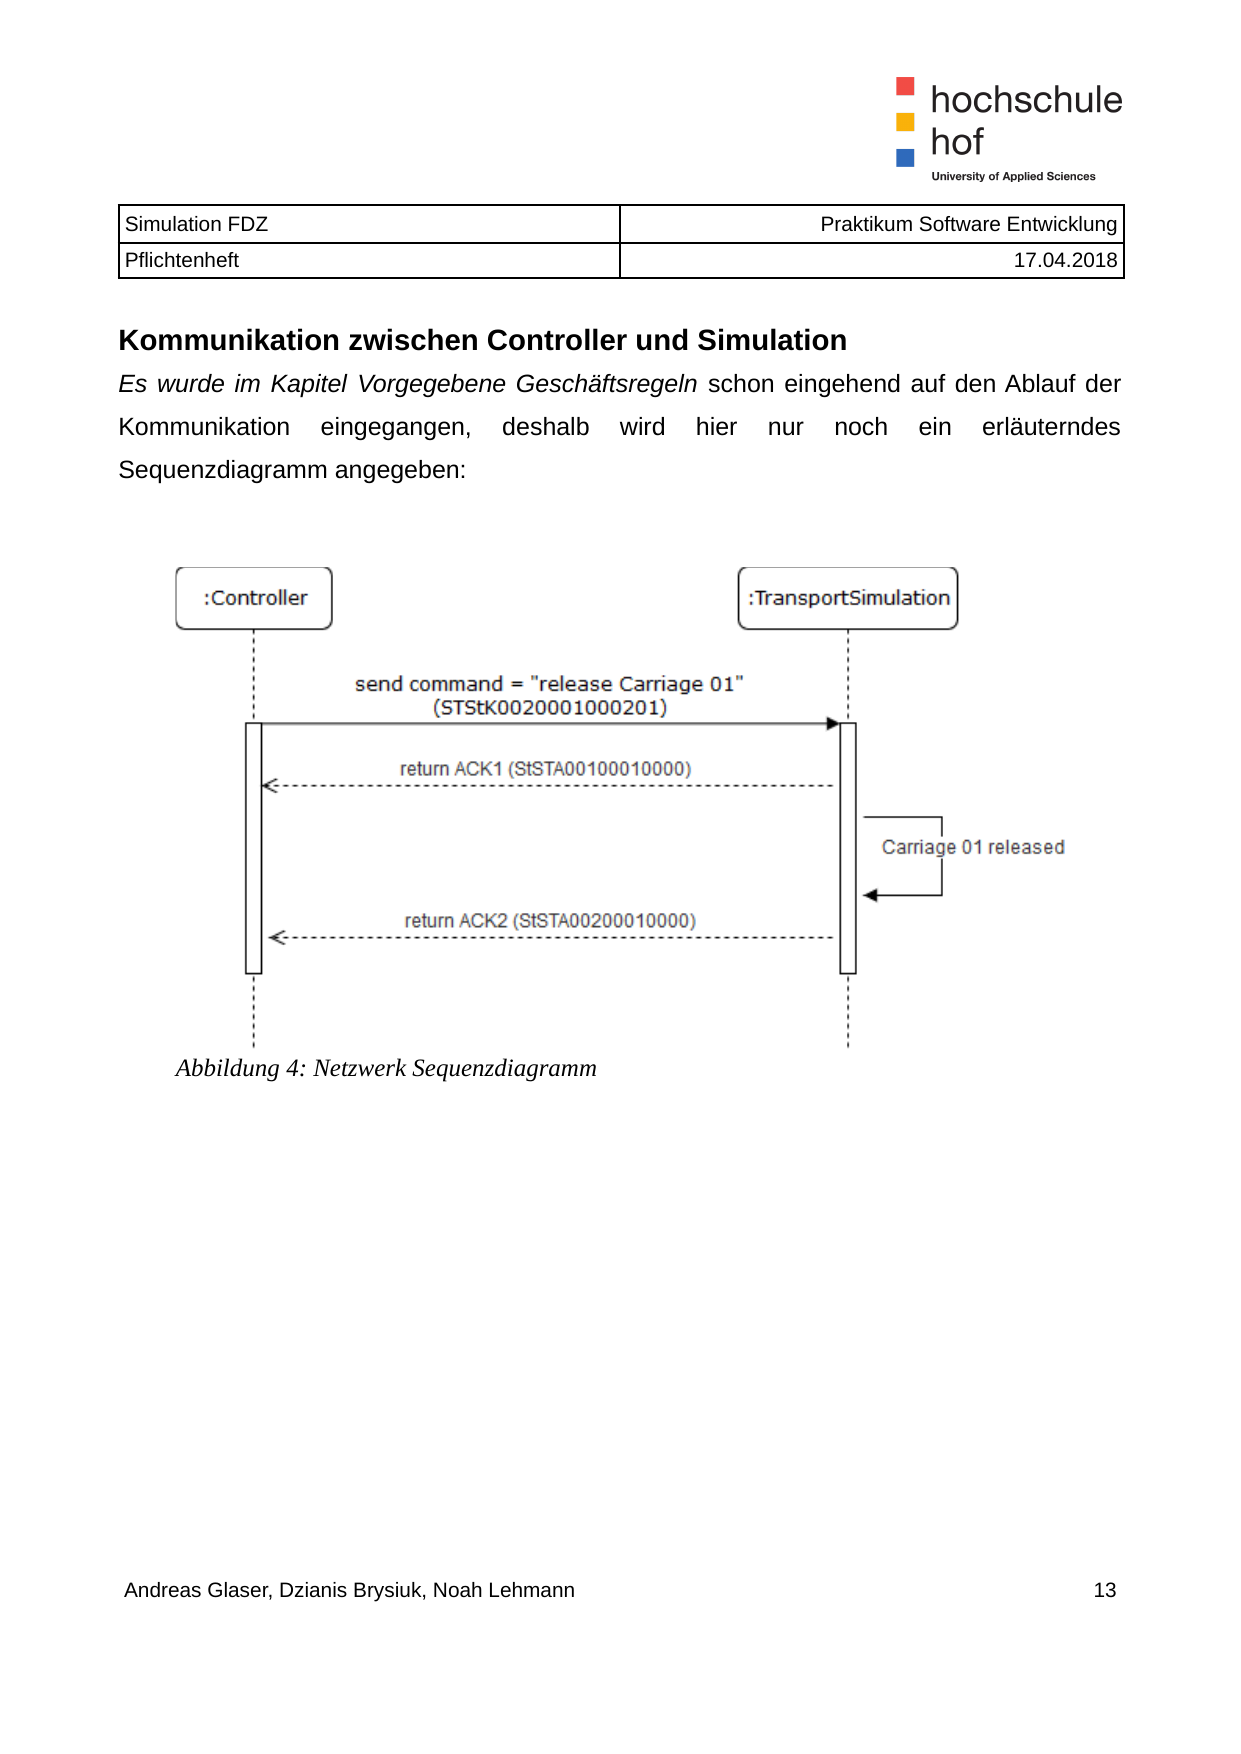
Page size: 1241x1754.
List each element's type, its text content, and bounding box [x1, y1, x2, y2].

picture [896, 77, 1122, 182]
subtitle Kommunikation zwischen Controller und Simulation [118, 323, 1122, 356]
text Es wurde im Kapitel Vorgegebene Geschäftsregeln schon eingehend auf den Ablauf der Kommunikation eingegangen, deshalb wird hier nur noch ein erläuterndes Sequenzdiagramm angegeben: [118, 369, 1122, 484]
text Abbildung 4: Netzwerk Sequenzdiagramm [176, 1053, 1065, 1082]
picture [175, 567, 1065, 1053]
